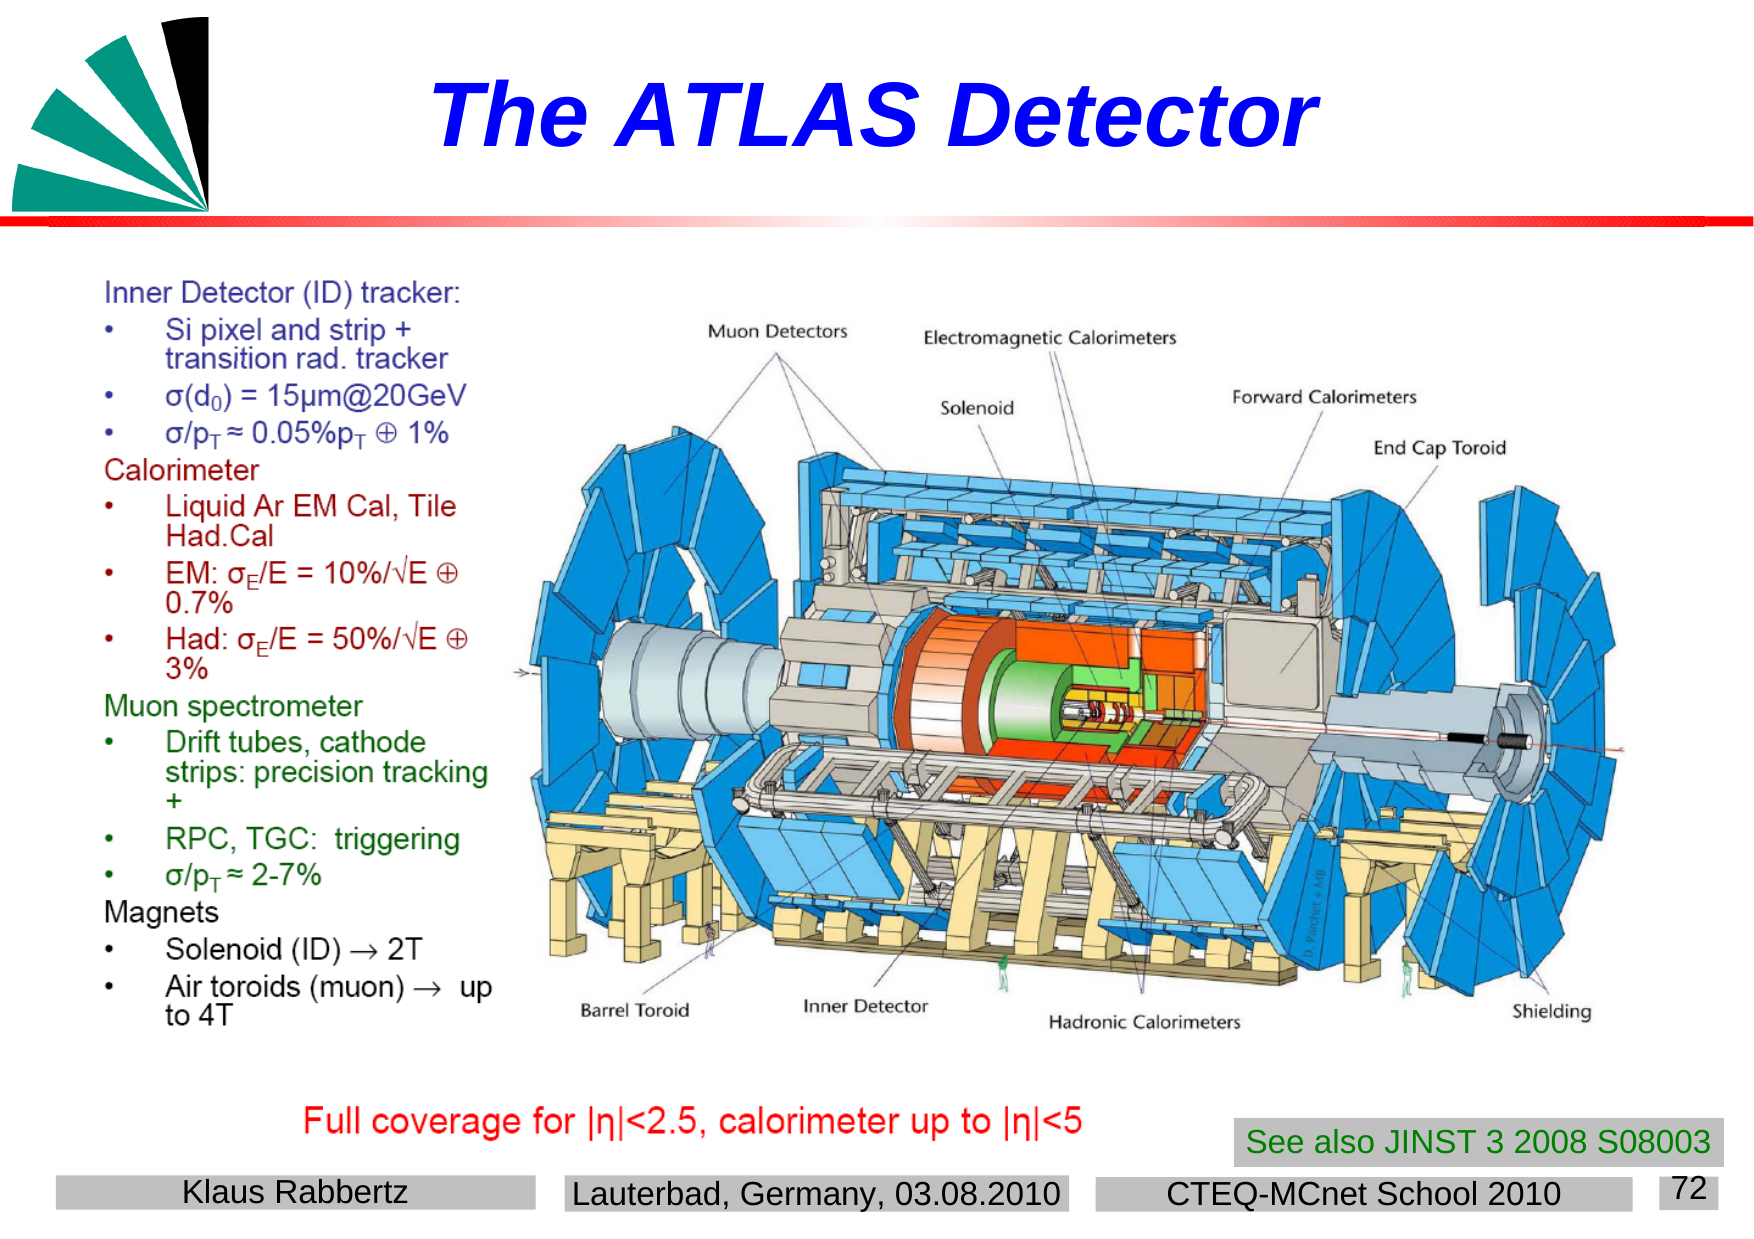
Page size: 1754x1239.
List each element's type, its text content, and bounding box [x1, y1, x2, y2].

picture [12, 17, 209, 214]
picture [83, 262, 1632, 1151]
text_box See also JINST 3 2008 S08003 [1233, 1117, 1724, 1167]
title The ATLAS Detector [220, 27, 1525, 202]
